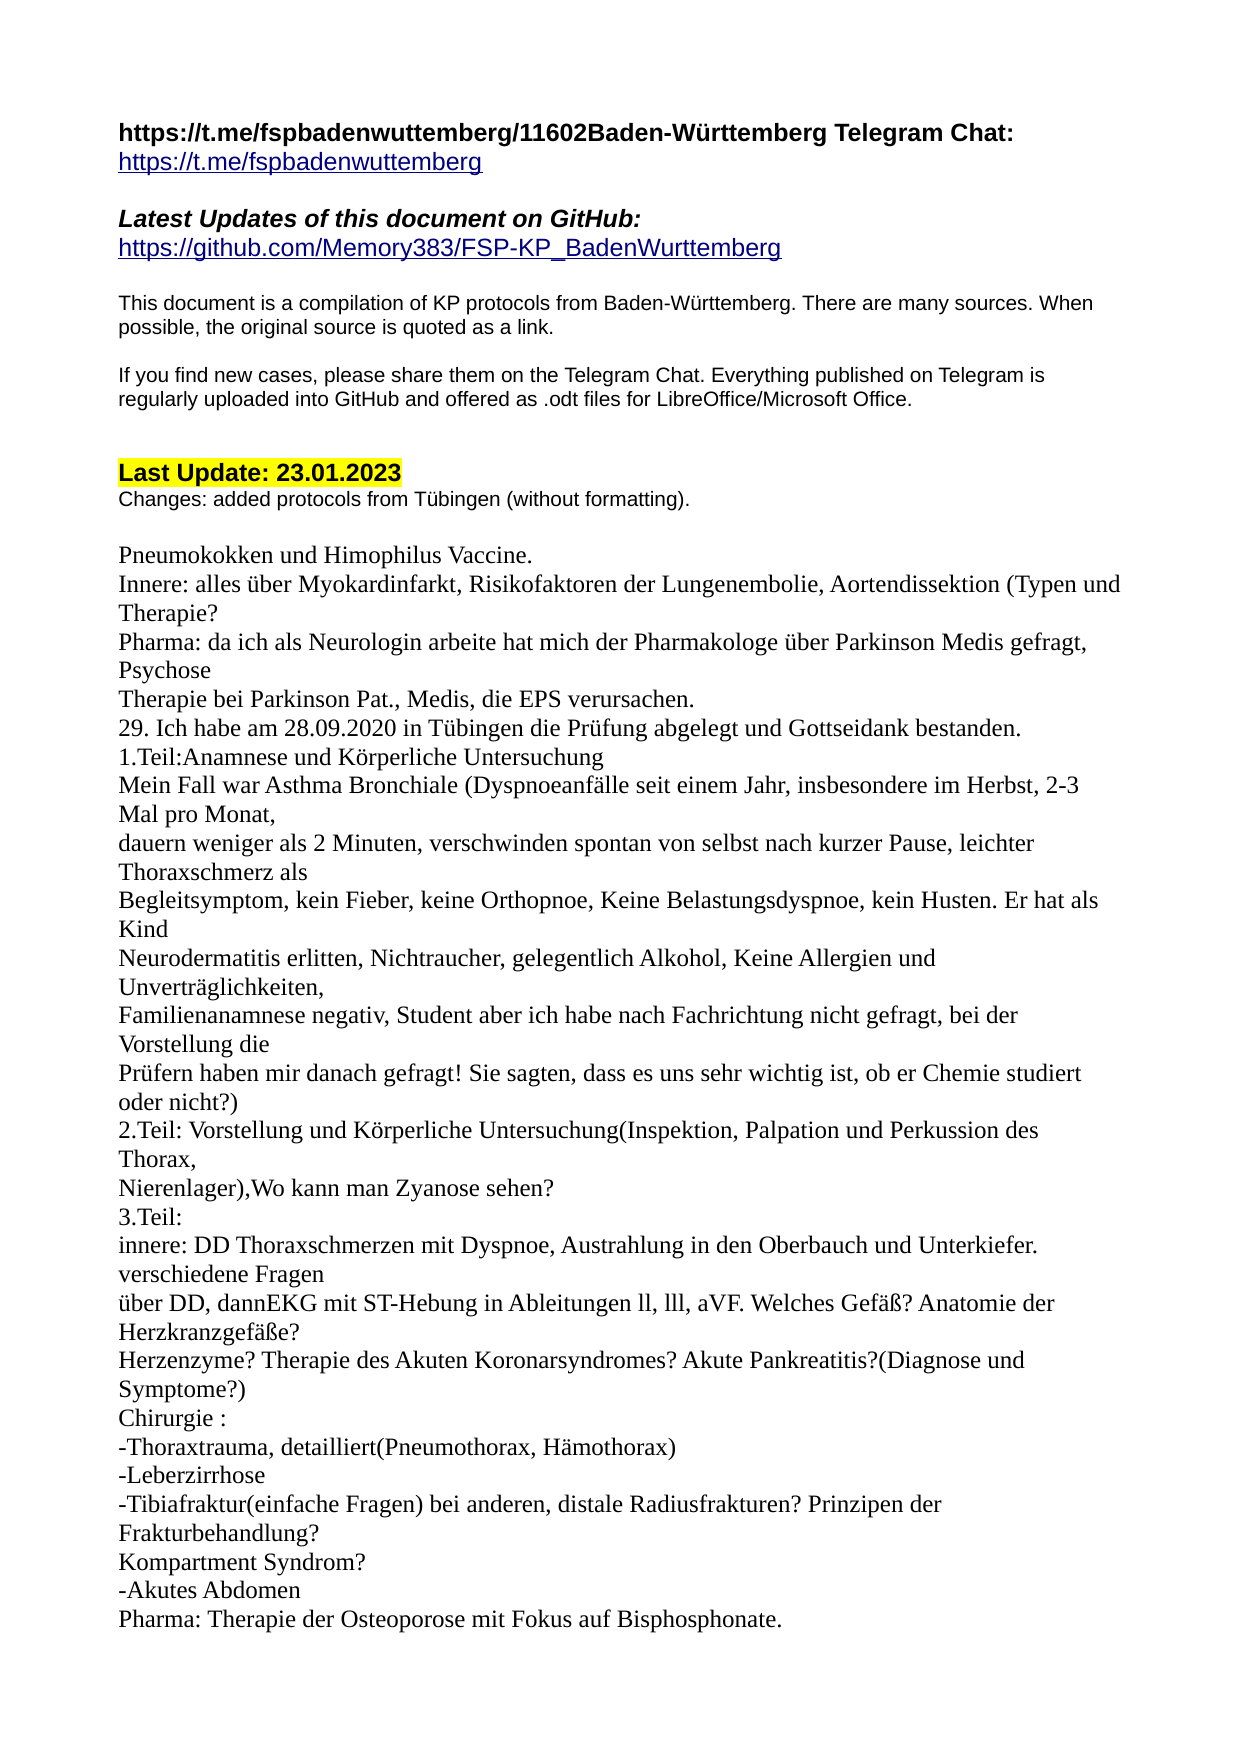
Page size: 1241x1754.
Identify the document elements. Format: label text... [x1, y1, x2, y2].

text Innere: alles über Myokardinfarkt, Risikofaktoren der Lungenembolie, Aortendissektion (Typen und Therapie? [118, 569, 1122, 627]
text 2.Teil: Vorstellung und Körperliche Untersuchung(Inspektion, Palpation und Perkussion des Thorax, [118, 1116, 1122, 1173]
text 29. Ich habe am 28.09.2020 in Tübingen die Prüfung abgelegt und Gottseidank bestanden. [118, 713, 1122, 742]
text Mein Fall war Asthma Bronchiale (Dyspnoeanfälle seit einem Jahr, insbesondere im Herbst, 2-3 Mal pro Monat, [118, 771, 1122, 828]
text innere: DD Thoraxschmerzen mit Dyspnoe, Austrahlung in den Oberbauch und Unterkiefer. verschiedene Fragen [118, 1231, 1122, 1288]
text Prüfern haben mir danach gefragt! Sie sagten, dass es uns sehr wichtig ist, ob er Chemie studiert oder nicht?) [118, 1058, 1122, 1116]
text über DD, dannEKG mit ST-Hebung in Ableitungen ll, lll, aVF. Welches Gefäß? Anatomie der Herzkranzgefäße? [118, 1288, 1122, 1346]
text 3.Teil: [118, 1202, 1122, 1231]
text Begleitsymptom, kein Fieber, keine Orthopnoe, Keine Belastungsdyspnoe, kein Husten. Er hat als Kind [118, 886, 1122, 943]
text Chirurgie : [118, 1403, 1122, 1432]
text dauern weniger als 2 Minuten, verschwinden spontan von selbst nach kurzer Pause, leichter Thoraxschmerz als [118, 828, 1122, 886]
text Kompartment Syndrom? [118, 1547, 1122, 1576]
text Pneumokokken und Himophilus Vaccine. [118, 541, 1122, 569]
text -Akutes Abdomen [118, 1576, 1122, 1604]
text Neurodermatitis erlitten, Nichtraucher, gelegentlich Alkohol, Keine Allergien und Unverträglichkeiten, [118, 943, 1122, 1001]
text -Tibiafraktur(einfache Fragen) bei anderen, distale Radiusfrakturen? Prinzipen der Frakturbehandlung? [118, 1489, 1122, 1547]
text Therapie bei Parkinson Pat., Medis, die EPS verursachen. [118, 684, 1122, 713]
text -Thoraxtrauma, detailliert(Pneumothorax, Hämothorax) [118, 1432, 1122, 1461]
text -Leberzirrhose [118, 1461, 1122, 1489]
text Herzenzyme? Therapie des Akuten Koronarsyndromes? Akute Pankreatitis?(Diagnose und Symptome?) [118, 1346, 1122, 1403]
text 1.Teil:Anamnese und Körperliche Untersuchung [118, 742, 1122, 771]
text Pharma: Therapie der Osteoporose mit Fokus auf Bisphosphonate. [118, 1604, 1122, 1633]
text Pharma: da ich als Neurologin arbeite hat mich der Pharmakologe über Parkinson Medis gefragt, Psychose [118, 627, 1122, 684]
text Nierenlager),Wo kann man Zyanose sehen? [118, 1173, 1122, 1202]
text Familienanamnese negativ, Student aber ich habe nach Fachrichtung nicht gefragt, bei der Vorstellung die [118, 1001, 1122, 1058]
